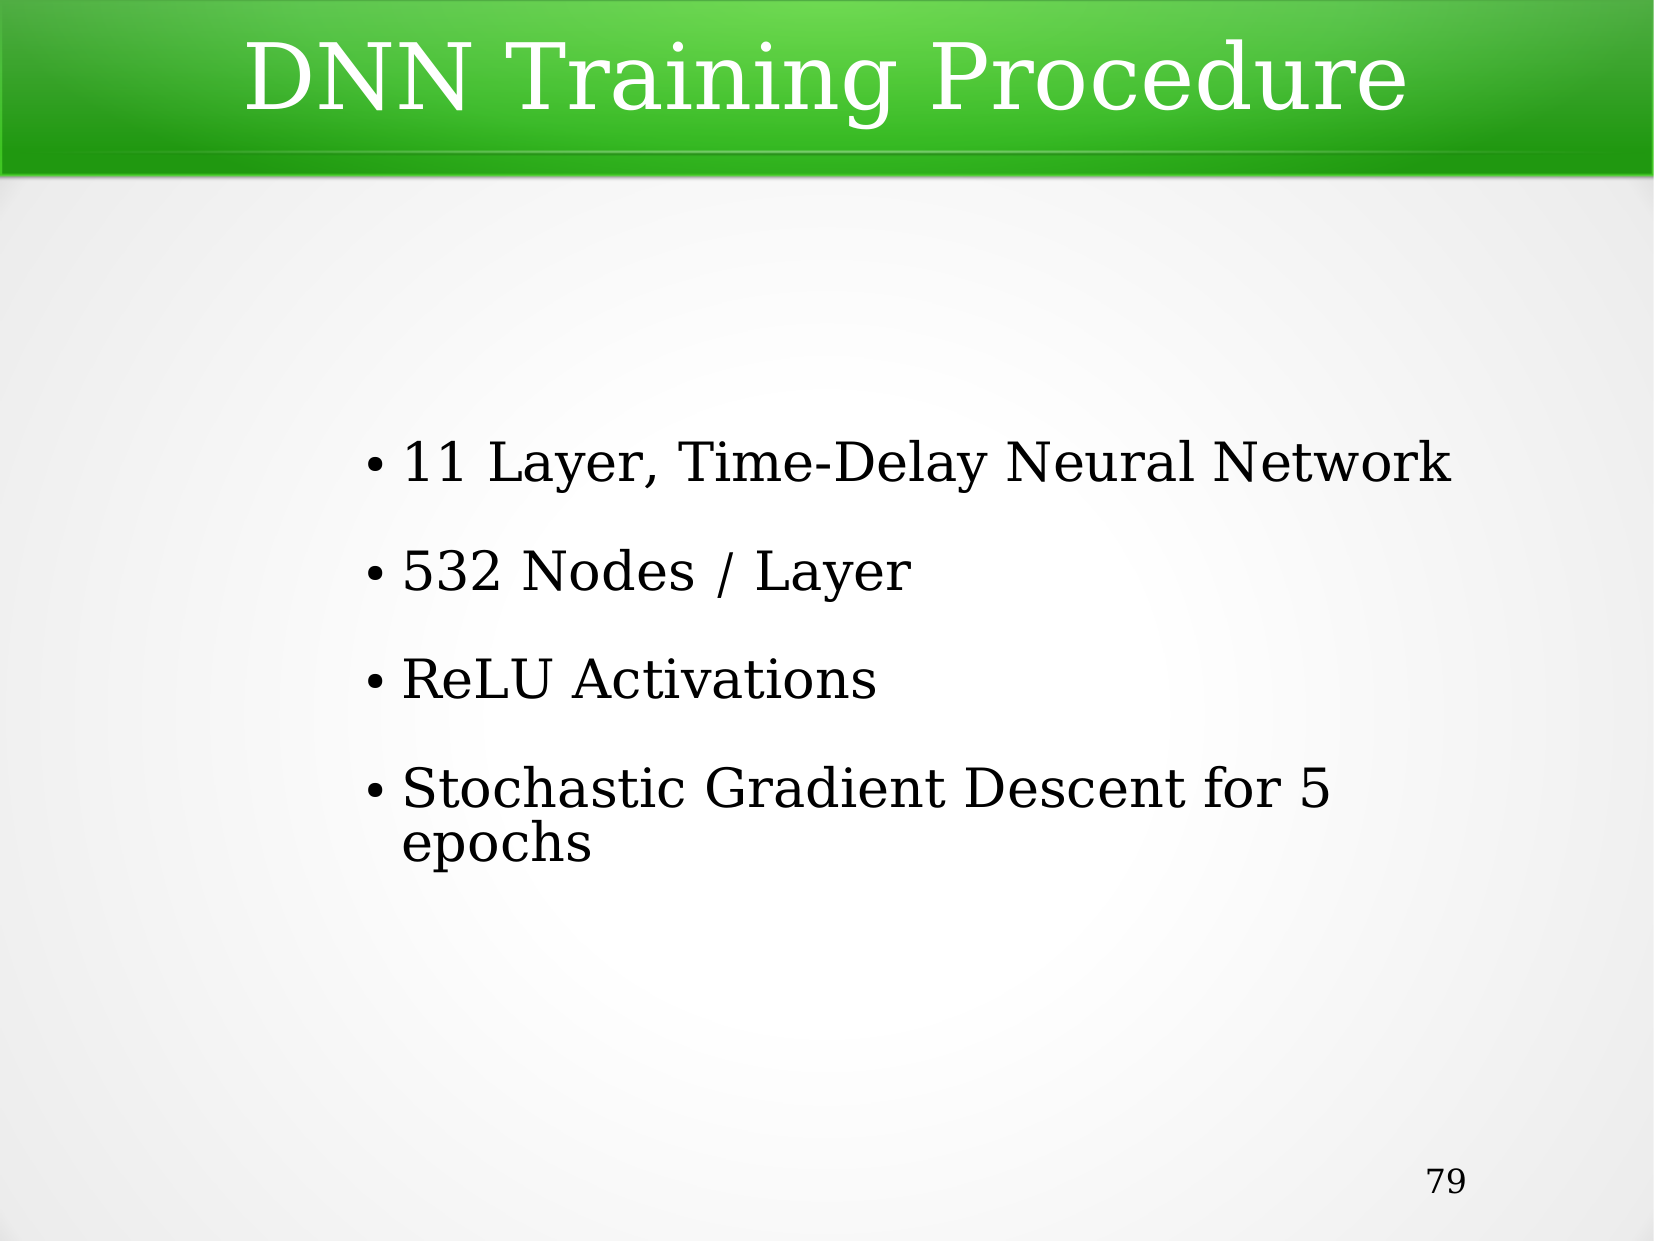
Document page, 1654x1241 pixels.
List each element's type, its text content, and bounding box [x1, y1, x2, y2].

title DNN Training Procedure [82, 11, 1571, 154]
text_box 11 Layer, Time-Delay Neural Network 532 Nodes / Layer ReLU Activations Stochastic Gradient Descent for 5 epochs [350, 377, 1521, 1241]
picture [0, 0, 1654, 1241]
